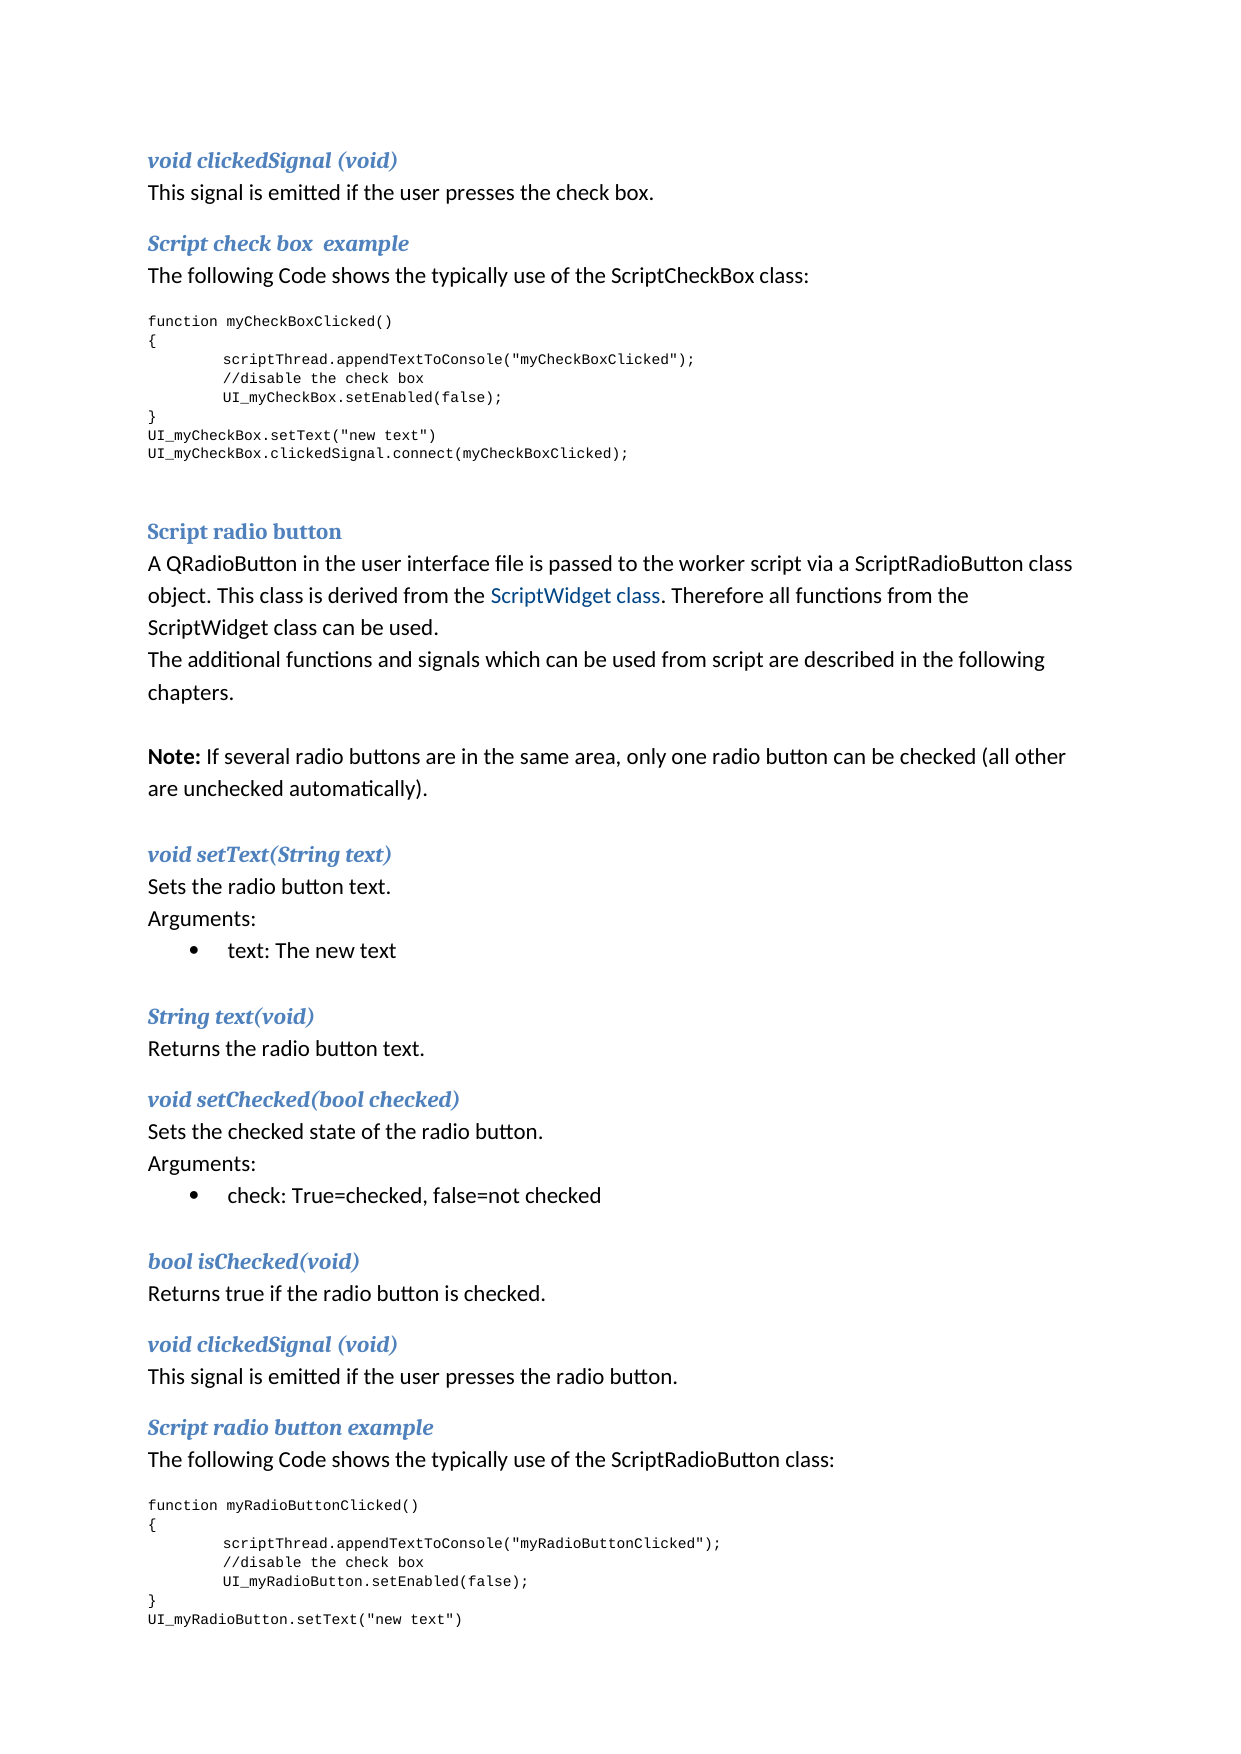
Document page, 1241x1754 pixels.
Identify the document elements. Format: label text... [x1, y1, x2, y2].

text UI_myRadioButton.setEnabled(false); [148, 1574, 1093, 1591]
text Sets the radio button text. [148, 872, 1093, 900]
text } [148, 409, 1093, 425]
text UI_myCheckBox.setEnabled(false); [148, 390, 1093, 406]
text } [148, 1593, 1093, 1609]
subtitle bool isChecked(void) [148, 1248, 1093, 1275]
text { [148, 333, 1093, 349]
text This signal is emitted if the user presses the check box. [148, 178, 1093, 206]
list check: True=checked, false=not checked [190, 1181, 1093, 1209]
text UI_myRadioButton.setText("new text") [148, 1612, 1093, 1628]
text Note: If several radio buttons are in the same area, only one radio button can be checked (all other are unchecked automatically). [148, 742, 1093, 802]
text The following Code shows the typically use of the ScriptRadioButton class: [148, 1445, 1093, 1473]
subtitle String text(void) [148, 1003, 1093, 1030]
text UI_myCheckBox.clickedSignal.connect(myCheckBoxClicked); [148, 447, 1093, 463]
text Returns the radio button text. [148, 1034, 1093, 1062]
subtitle void clickedSignal (void) [148, 148, 1093, 174]
text The additional functions and signals which can be used from script are described in the following chapters. [148, 646, 1093, 706]
text scriptThread.appendTextToConsole("myRadioButtonClicked"); [148, 1536, 1093, 1553]
text //disable the check box [148, 1555, 1093, 1572]
text The following Code shows the typically use of the ScriptCheckBox class: [148, 261, 1093, 289]
list text: The new text [190, 936, 1093, 964]
text UI_myCheckBox.setText("new text") [148, 428, 1093, 444]
subtitle void setText(String text) [148, 842, 1093, 868]
text { [148, 1517, 1093, 1534]
text //disable the check box [148, 371, 1093, 387]
text scriptThread.appendTextToConsole("myCheckBoxClicked"); [148, 352, 1093, 368]
subtitle Script radio button [148, 519, 1093, 545]
subtitle Script check box example [148, 231, 1093, 257]
text This signal is emitted if the user presses the radio button. [148, 1362, 1093, 1390]
subtitle void setChecked(bool checked) [148, 1087, 1093, 1113]
subtitle void clickedSignal (void) [148, 1332, 1093, 1358]
text Returns true if the radio button is checked. [148, 1279, 1093, 1307]
text Arguments: [148, 904, 1093, 932]
text A QRadioButton in the user interface file is passed to the worker script via a ScriptRadioButton class object. This class is derived from the ScriptWidget class. Therefore all functions from the ScriptWidget class can be used. [148, 549, 1093, 641]
text function myRadioButtonClicked() [148, 1498, 1093, 1515]
text function myCheckBoxClicked() [148, 314, 1093, 331]
subtitle Script radio button example [148, 1415, 1093, 1441]
text Sets the checked state of the radio button. [148, 1117, 1093, 1145]
text Arguments: [148, 1149, 1093, 1177]
